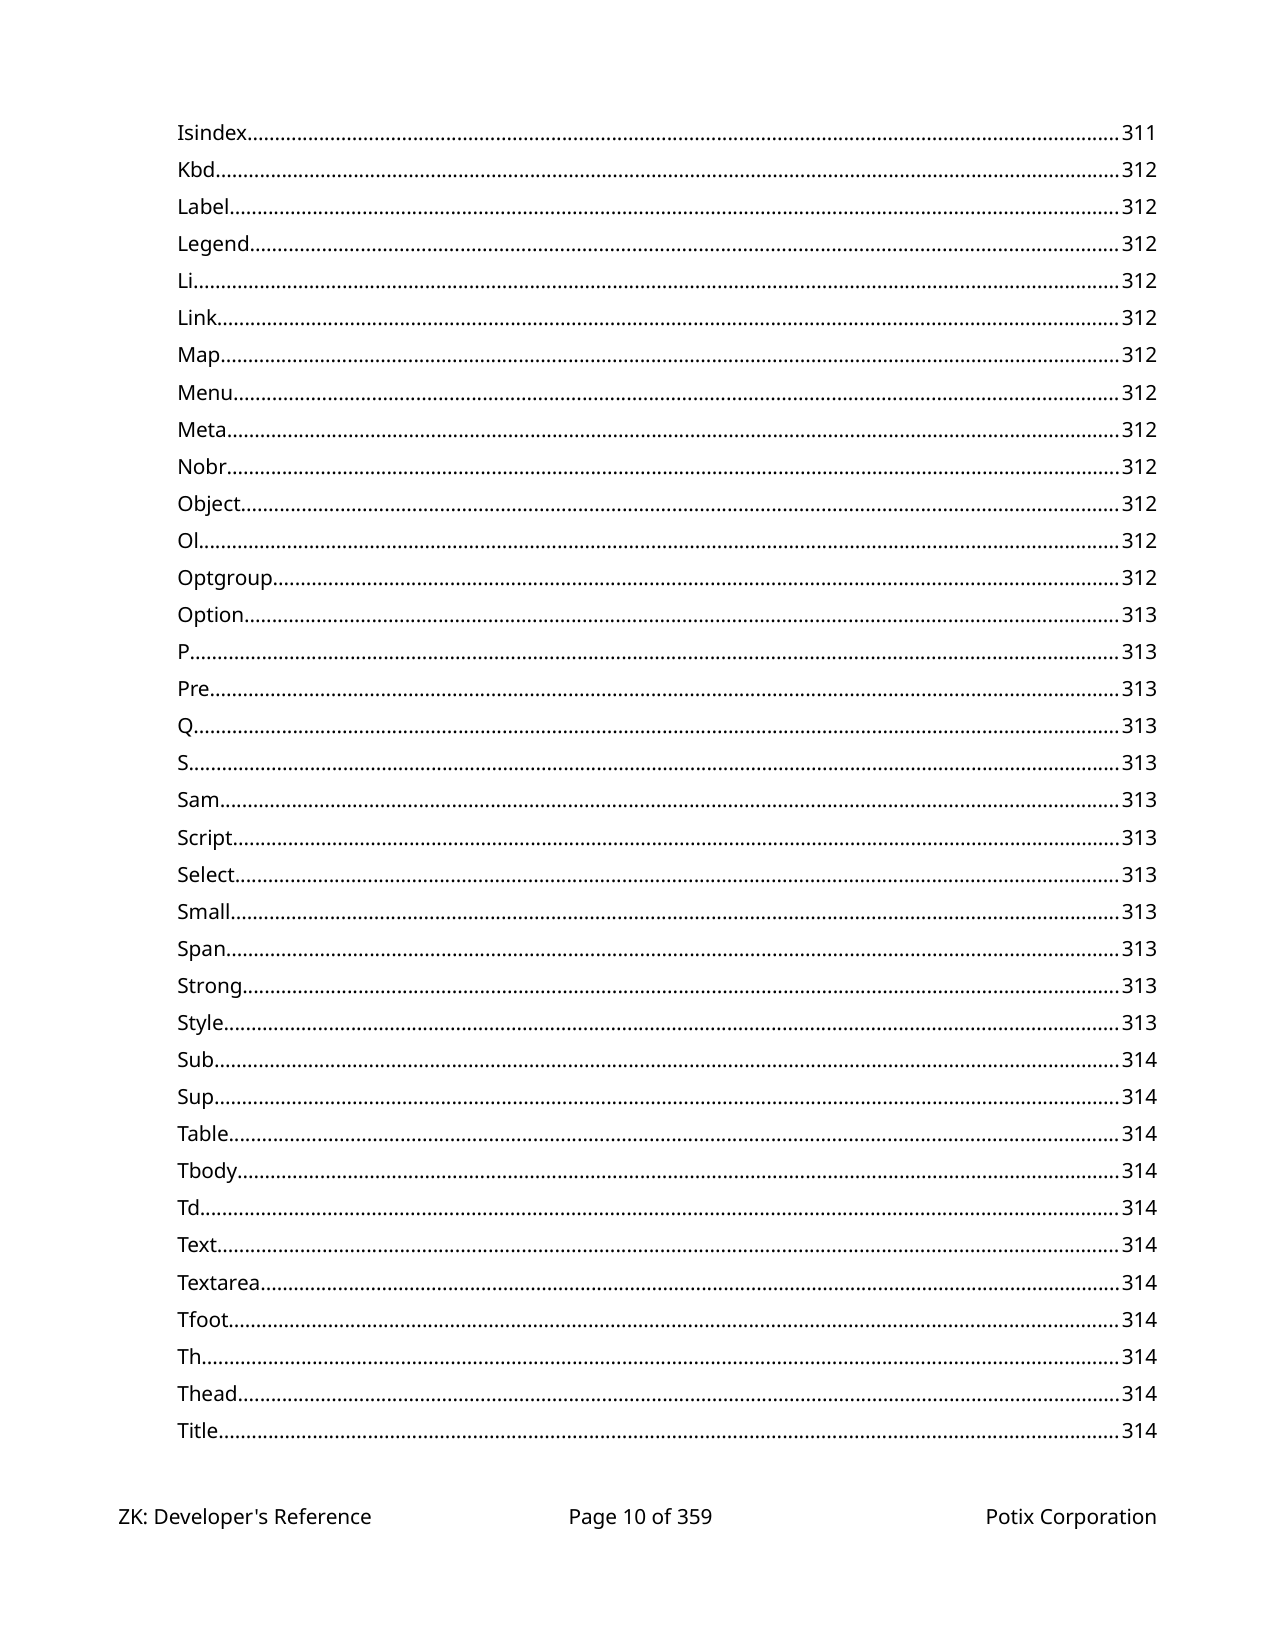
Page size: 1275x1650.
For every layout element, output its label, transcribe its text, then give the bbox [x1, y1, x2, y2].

text Option 313 [177, 600, 1157, 628]
text Td 314 [177, 1193, 1157, 1222]
text Sup 314 [177, 1082, 1157, 1111]
text Textarea 314 [177, 1268, 1157, 1296]
text P 313 [177, 637, 1157, 666]
text Nobr 312 [177, 452, 1157, 480]
text Map 312 [177, 341, 1157, 369]
text Sub 314 [177, 1045, 1157, 1073]
text Li 312 [177, 266, 1157, 295]
text Select 313 [177, 860, 1157, 888]
text Title 314 [177, 1416, 1157, 1444]
text Label 312 [177, 192, 1157, 221]
text Th 314 [177, 1342, 1157, 1370]
text Span 313 [177, 934, 1157, 962]
text Script 313 [177, 823, 1157, 851]
text Text 314 [177, 1231, 1157, 1259]
text Legend 312 [177, 229, 1157, 258]
text Optgroup 312 [177, 563, 1157, 591]
text Object 312 [177, 489, 1157, 517]
text Thead 314 [177, 1379, 1157, 1407]
text Kbd 312 [177, 155, 1157, 183]
text Strong 313 [177, 971, 1157, 999]
text Menu 312 [177, 378, 1157, 406]
text Tfoot 314 [177, 1305, 1157, 1333]
text Meta 312 [177, 415, 1157, 443]
text Isindex 311 [177, 118, 1157, 146]
text Small 313 [177, 897, 1157, 925]
text Sam 313 [177, 786, 1157, 814]
text Style 313 [177, 1008, 1157, 1036]
text Q 313 [177, 711, 1157, 740]
text S 313 [177, 748, 1157, 777]
text Tbody 314 [177, 1156, 1157, 1185]
text Table 314 [177, 1119, 1157, 1148]
text Link 312 [177, 303, 1157, 332]
text Pre 313 [177, 674, 1157, 703]
text Ol 312 [177, 526, 1157, 554]
